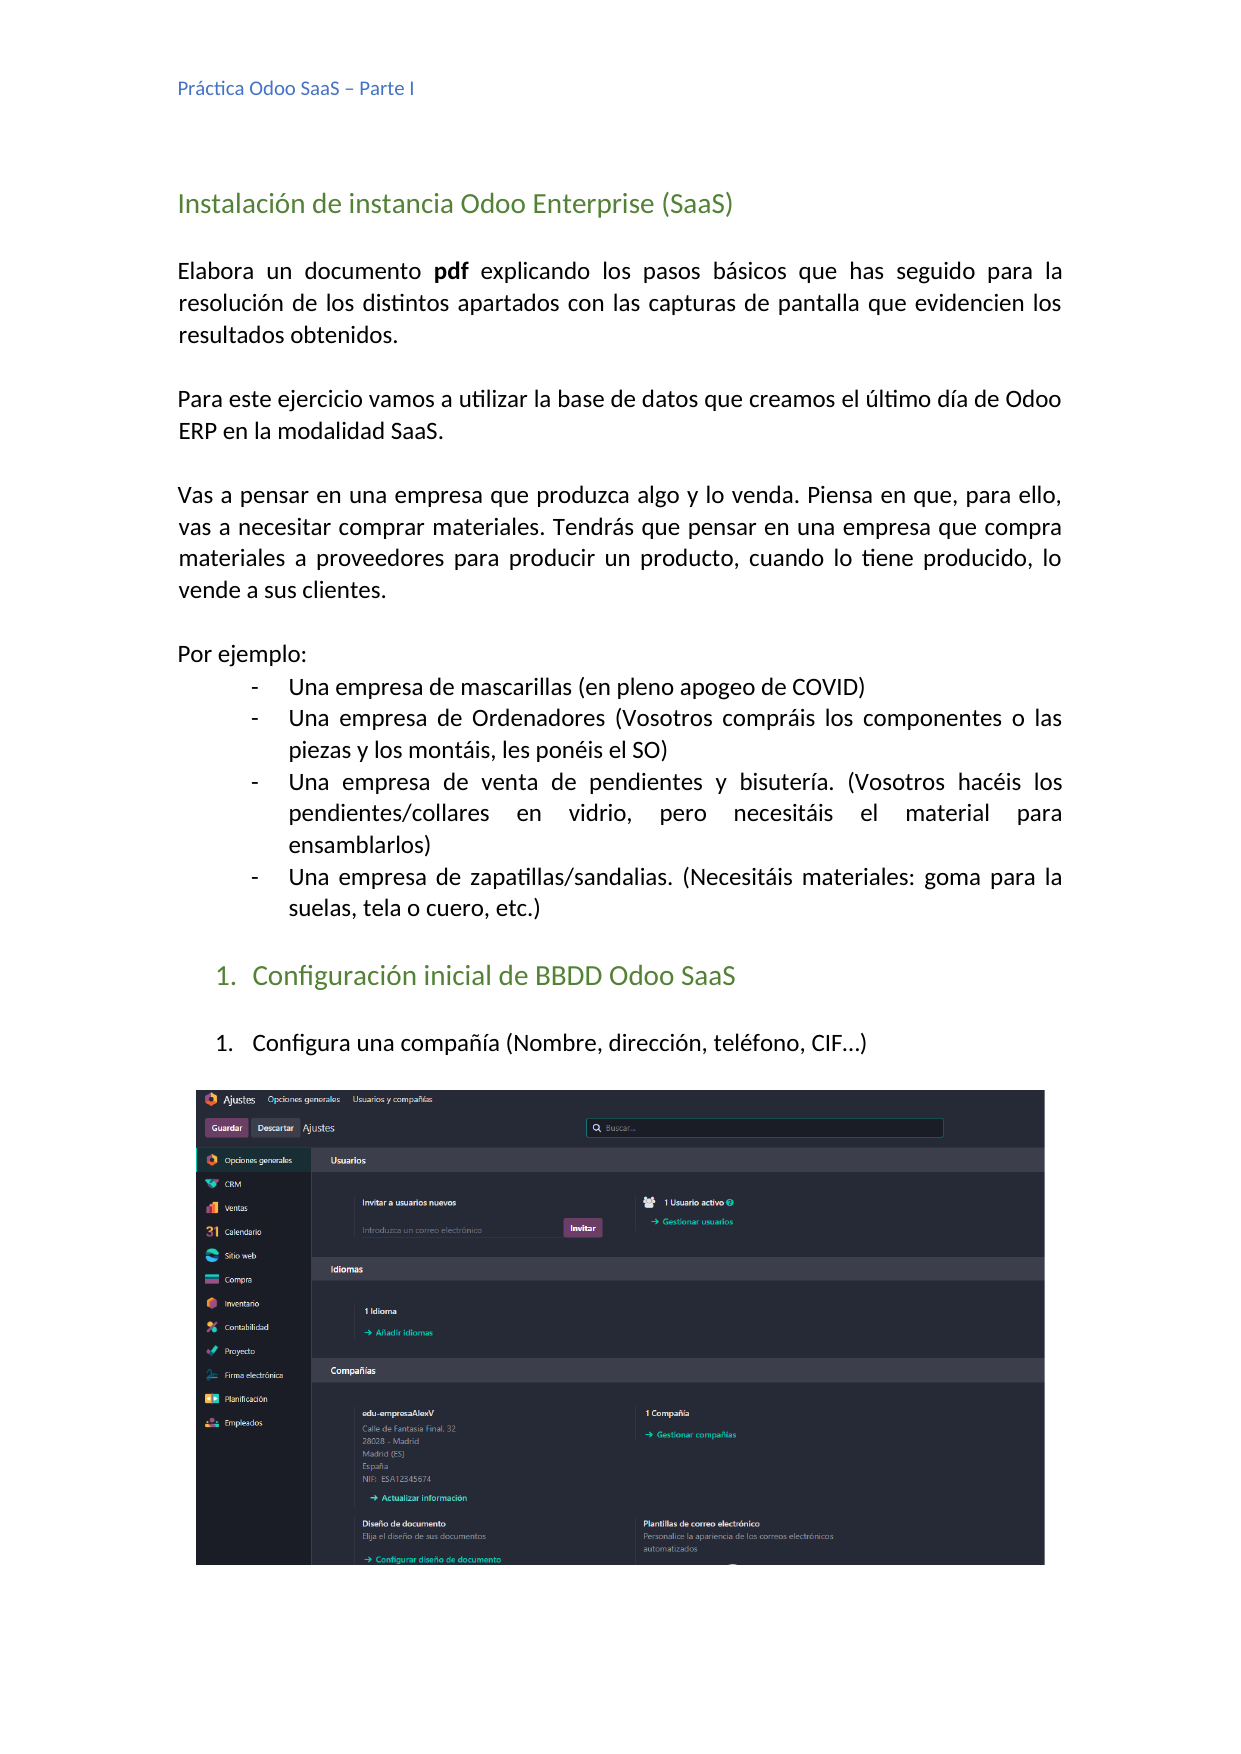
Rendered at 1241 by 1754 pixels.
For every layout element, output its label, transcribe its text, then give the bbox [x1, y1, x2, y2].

list Una empresa de venta de pendientes y bisutería. (Vosotros hacéis los pendientes/collares en vidrio, pero necesitáis el material para ensamblarlos) [251, 766, 1063, 860]
text Vas a pensar en una empresa que produzca algo y lo venda. Piensa en que, para ello, vas a necesitar comprar materiales. Tendrás que pensar en una empresa que compra materiales a proveedores para producir un producto, cuando lo tiene producido, lo vende a sus clientes. [177, 479, 1063, 605]
text Por ejemplo: [177, 639, 1063, 669]
list Una empresa de Ordenadores (Vosotros compráis los componentes o las piezas y los montáis, les ponéis el SO) [251, 702, 1063, 765]
list Una empresa de mascarillas (en pleno apogeo de COVID) [251, 671, 1063, 701]
subtitle Instalación de instancia Odoo Enterprise (SaaS) [177, 185, 1063, 221]
list Configura una compañía (Nombre, dirección, teléfono, CIF…) [215, 1027, 1063, 1058]
subtitle Configuración inicial de BBDD Odoo SaaS [215, 957, 1063, 992]
list Una empresa de zapatillas/sandalias. (Necesitáis materiales: goma para la suelas, tela o cuero, etc.) [251, 861, 1063, 923]
text Para este ejercicio vamos a utilizar la base de datos que creamos el último día de Odoo ERP en la modalidad SaaS. [177, 383, 1063, 445]
picture [196, 1090, 1045, 1565]
text Elabora un documento pdf explicando los pasos básicos que has seguido para la resolución de los distintos apartados con las capturas de pantalla que evidencien los resultados obtenidos. [177, 256, 1063, 349]
